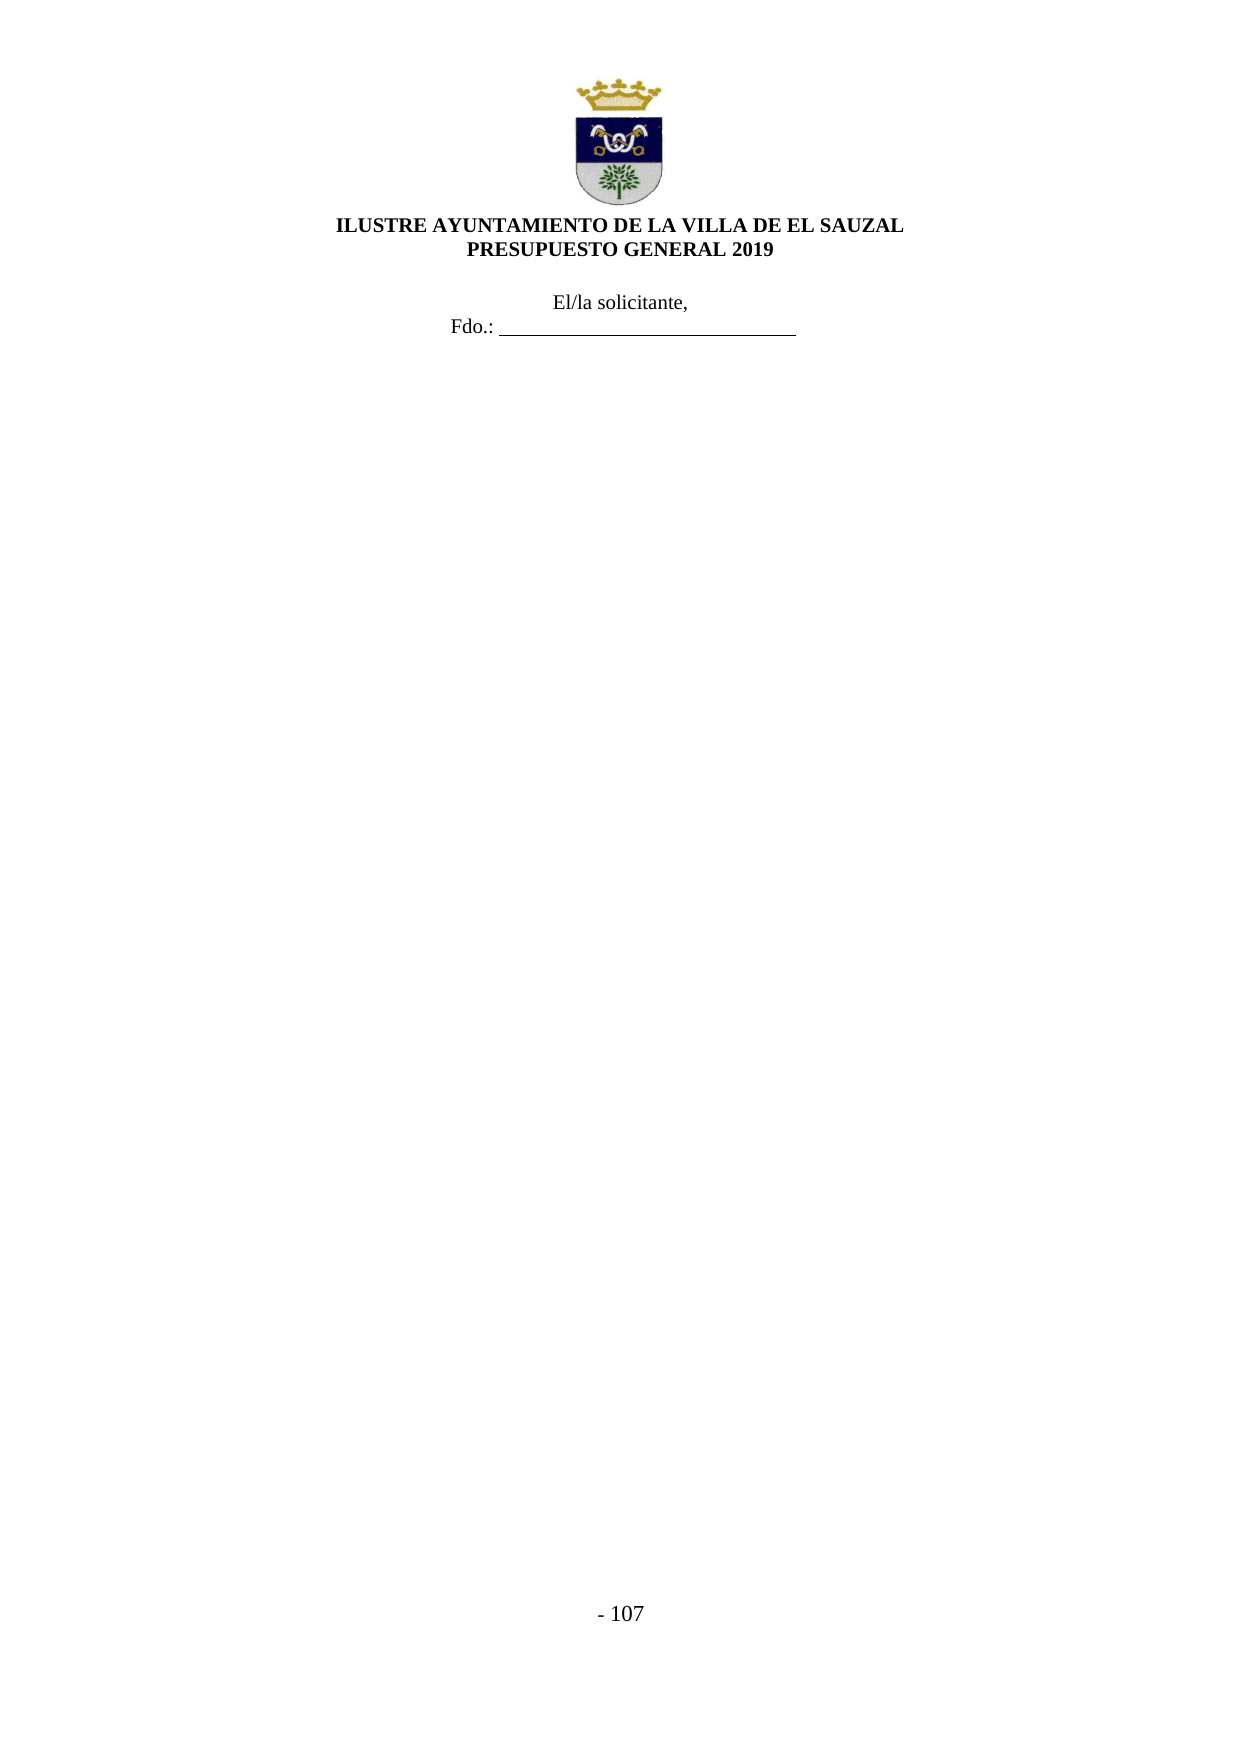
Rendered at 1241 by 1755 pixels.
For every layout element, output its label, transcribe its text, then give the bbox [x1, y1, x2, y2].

text El/la solicitante, [241, 290, 1000, 314]
text Fdo.: [125, 314, 1121, 338]
